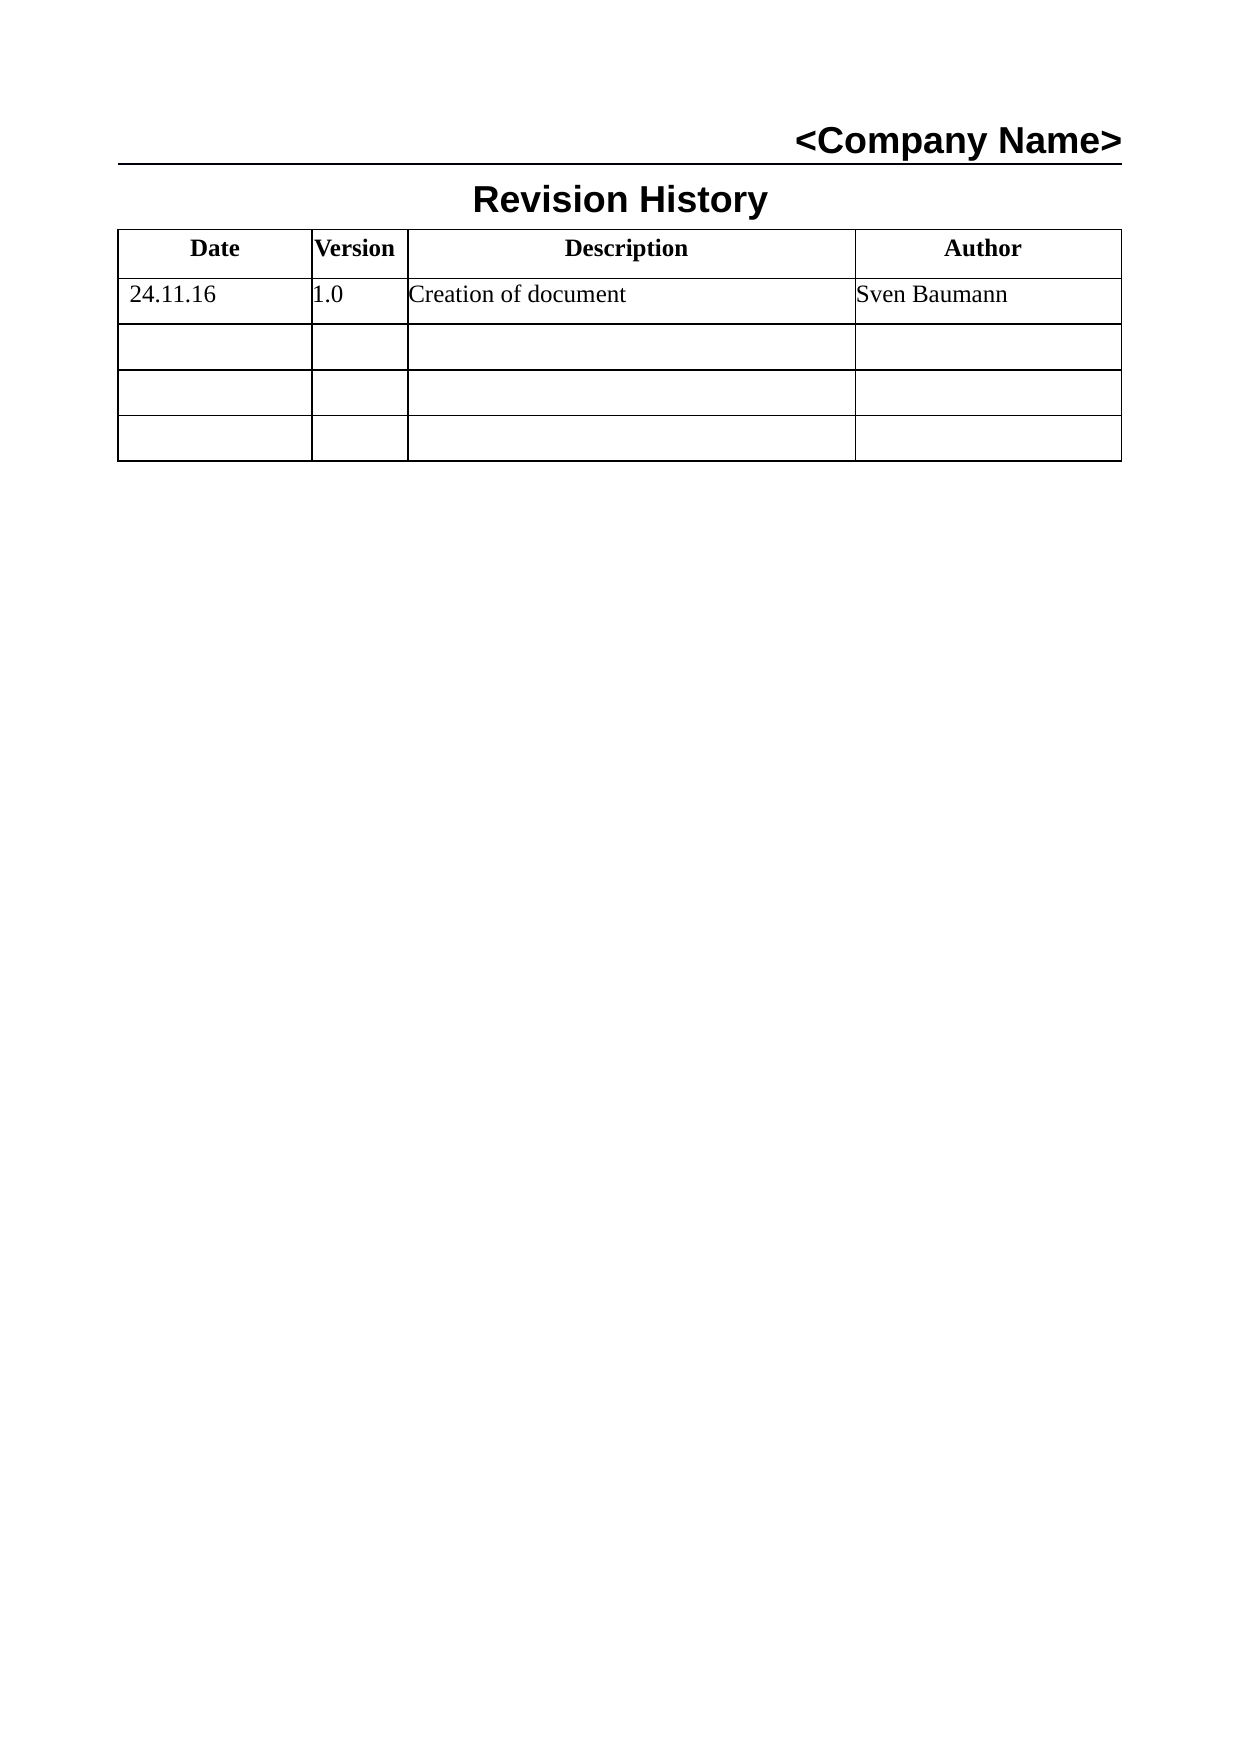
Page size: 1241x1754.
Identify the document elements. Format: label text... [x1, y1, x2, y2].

table_header Date [119, 230, 311, 277]
table_cell [313, 416, 407, 460]
table_cell [856, 325, 1121, 369]
table_cell 1.0 [313, 279, 407, 323]
table_cell [856, 371, 1121, 414]
table_header Version [313, 230, 407, 277]
table_cell [119, 416, 311, 460]
table_cell [856, 416, 1121, 460]
table_cell [119, 325, 311, 369]
table_cell [409, 325, 855, 369]
table_cell Creation of document [409, 279, 855, 323]
table_header Author [856, 230, 1121, 277]
table_cell Sven Baumann [856, 279, 1121, 323]
table_cell [409, 416, 855, 460]
table_header Description [409, 230, 855, 277]
text Revision History [118, 177, 1122, 220]
table_cell [409, 371, 855, 414]
table_cell [119, 371, 311, 414]
table_cell 24.11.16 [119, 279, 311, 323]
table_cell [313, 371, 407, 414]
table_cell [313, 325, 407, 369]
